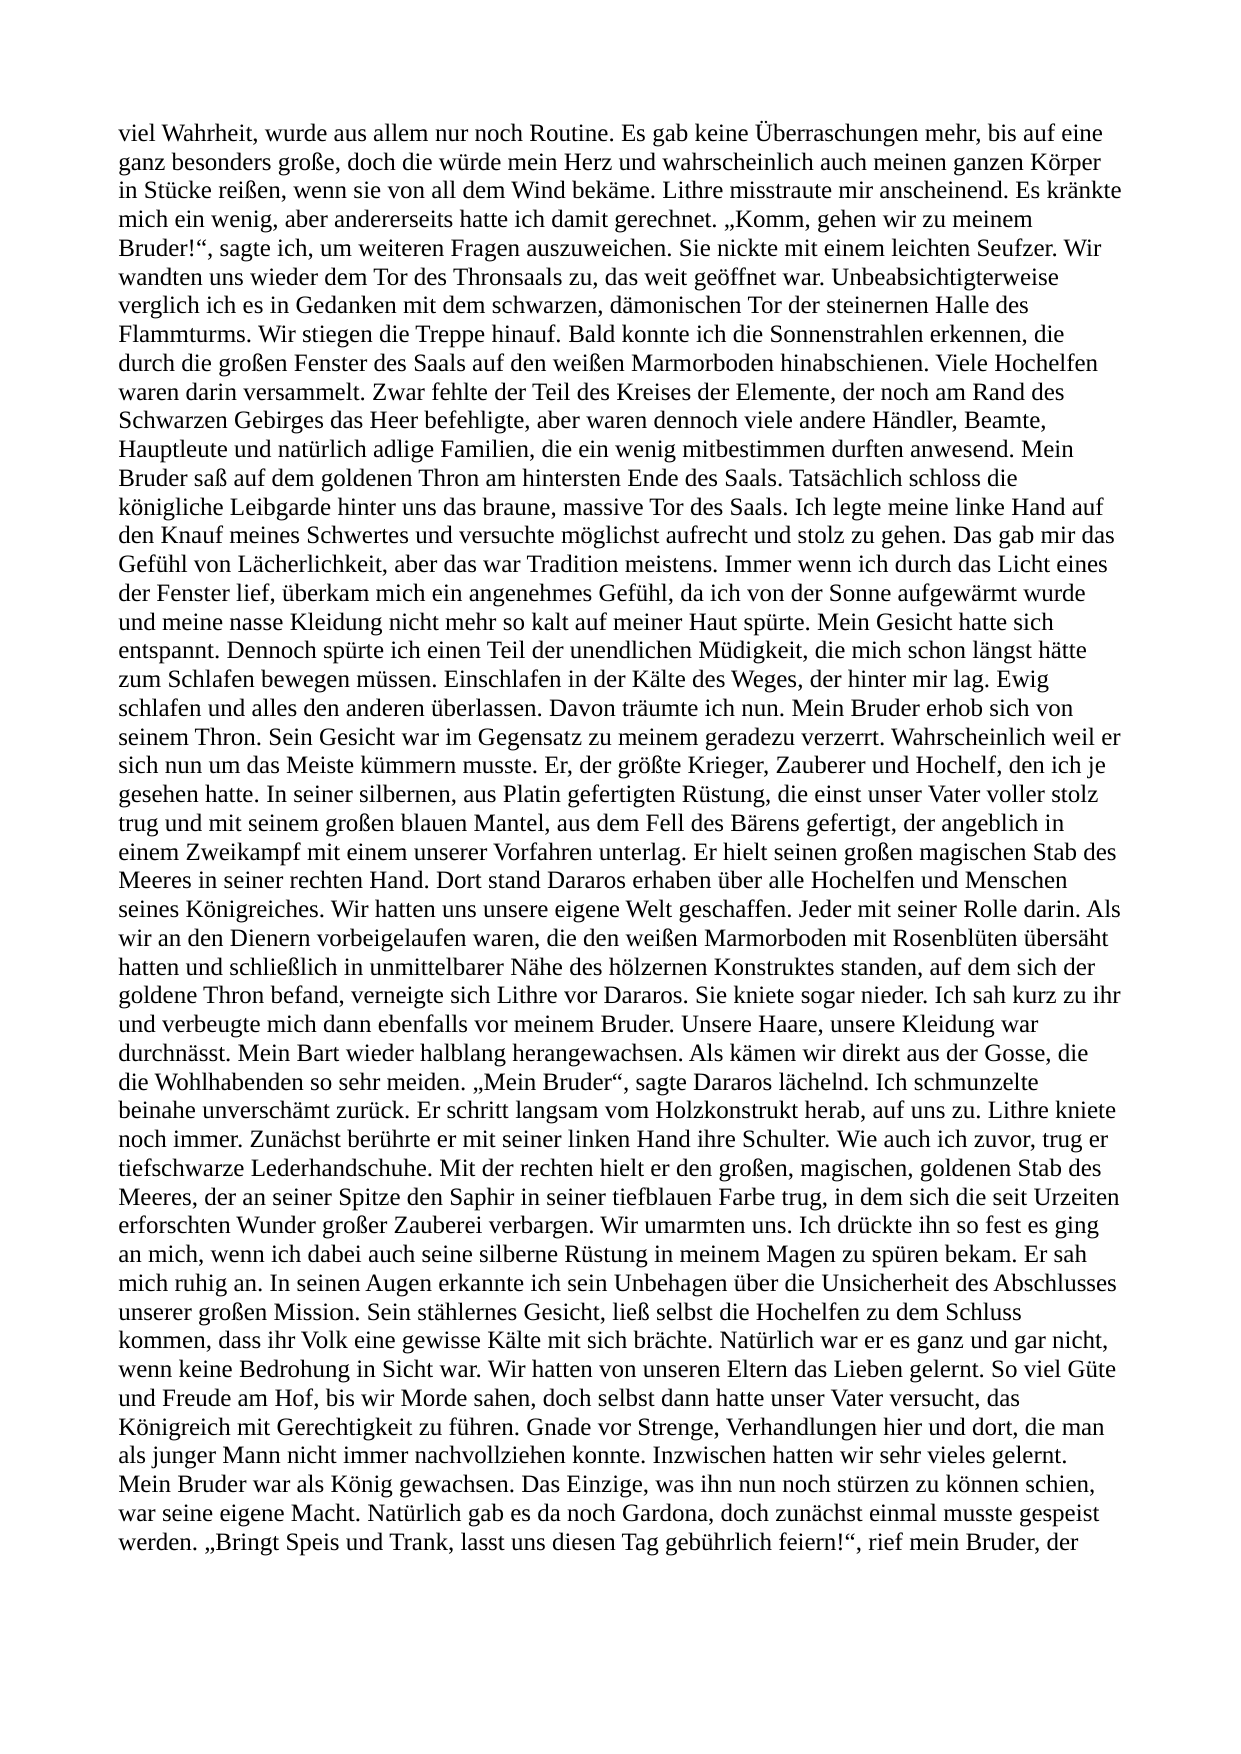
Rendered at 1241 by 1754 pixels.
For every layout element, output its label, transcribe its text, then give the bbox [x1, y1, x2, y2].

text viel Wahrheit, wurde aus allem nur noch Routine. Es gab keine Überraschungen mehr, bis auf eine ganz besonders große, doch die würde mein Herz und wahrscheinlich auch meinen ganzen Körper in Stücke reißen, wenn sie von all dem Wind bekäme. Lithre misstraute mir anscheinend. Es kränkte mich ein wenig, aber andererseits hatte ich damit gerechnet. „Komm, gehen wir zu meinem Bruder!“, sagte ich, um weiteren Fragen auszuweichen. Sie nickte mit einem leichten Seufzer. Wir wandten uns wieder dem Tor des Thronsaals zu, das weit geöffnet war. Unbeabsichtigterweise verglich ich es in Gedanken mit dem schwarzen, dämonischen Tor der steinernen Halle des Flammturms. Wir stiegen die Treppe hinauf. Bald konnte ich die Sonnenstrahlen erkennen, die durch die großen Fenster des Saals auf den weißen Marmorboden hinabschienen. Viele Hochelfen waren darin versammelt. Zwar fehlte der Teil des Kreises der Elemente, der noch am Rand des Schwarzen Gebirges das Heer befehligte, aber waren dennoch viele andere Händler, Beamte, Hauptleute und natürlich adlige Familien, die ein wenig mitbestimmen durften anwesend. Mein Bruder saß auf dem goldenen Thron am hintersten Ende des Saals. Tatsächlich schloss die königliche Leibgarde hinter uns das braune, massive Tor des Saals. Ich legte meine linke Hand auf den Knauf meines Schwertes und versuchte möglichst aufrecht und stolz zu gehen. Das gab mir das Gefühl von Lächerlichkeit, aber das war Tradition meistens. Immer wenn ich durch das Licht eines der Fenster lief, überkam mich ein angenehmes Gefühl, da ich von der Sonne aufgewärmt wurde und meine nasse Kleidung nicht mehr so kalt auf meiner Haut spürte. Mein Gesicht hatte sich entspannt. Dennoch spürte ich einen Teil der unendlichen Müdigkeit, die mich schon längst hätte zum Schlafen bewegen müssen. Einschlafen in der Kälte des Weges, der hinter mir lag. Ewig schlafen und alles den anderen überlassen. Davon träumte ich nun. Mein Bruder erhob sich von seinem Thron. Sein Gesicht war im Gegensatz zu meinem geradezu verzerrt. Wahrscheinlich weil er sich nun um das Meiste kümmern musste. Er, der größte Krieger, Zauberer und Hochelf, den ich je gesehen hatte. In seiner silbernen, aus Platin gefertigten Rüstung, die einst unser Vater voller stolz trug und mit seinem großen blauen Mantel, aus dem Fell des Bärens gefertigt, der angeblich in einem Zweikampf mit einem unserer Vorfahren unterlag. Er hielt seinen großen magischen Stab des Meeres in seiner rechten Hand. Dort stand Dararos erhaben über alle Hochelfen und Menschen seines Königreiches. Wir hatten uns unsere eigene Welt geschaffen. Jeder mit seiner Rolle darin. Als wir an den Dienern vorbeigelaufen waren, die den weißen Marmorboden mit Rosenblüten übersäht hatten und schließlich in unmittelbarer Nähe des hölzernen Konstruktes standen, auf dem sich der goldene Thron befand, verneigte sich Lithre vor Dararos. Sie kniete sogar nieder. Ich sah kurz zu ihr und verbeugte mich dann ebenfalls vor meinem Bruder. Unsere Haare, unsere Kleidung war durchnässt. Mein Bart wieder halblang herangewachsen. Als kämen wir direkt aus der Gosse, die die Wohlhabenden so sehr meiden. „Mein Bruder“, sagte Dararos lächelnd. Ich schmunzelte beinahe unverschämt zurück. Er schritt langsam vom Holzkonstrukt herab, auf uns zu. Lithre kniete noch immer. Zunächst berührte er mit seiner linken Hand ihre Schulter. Wie auch ich zuvor, trug er tiefschwarze Lederhandschuhe. Mit der rechten hielt er den großen, magischen, goldenen Stab des Meeres, der an seiner Spitze den Saphir in seiner tiefblauen Farbe trug, in dem sich die seit Urzeiten erforschten Wunder großer Zauberei verbargen. Wir umarmten uns. Ich drückte ihn so fest es ging an mich, wenn ich dabei auch seine silberne Rüstung in meinem Magen zu spüren bekam. Er sah mich ruhig an. In seinen Augen erkannte ich sein Unbehagen über die Unsicherheit des Abschlusses unserer großen Mission. Sein stählernes Gesicht, ließ selbst die Hochelfen zu dem Schluss kommen, dass ihr Volk eine gewisse Kälte mit sich brächte. Natürlich war er es ganz und gar nicht, wenn keine Bedrohung in Sicht war. Wir hatten von unseren Eltern das Lieben gelernt. So viel Güte und Freude am Hof, bis wir Morde sahen, doch selbst dann hatte unser Vater versucht, das Königreich mit Gerechtigkeit zu führen. Gnade vor Strenge, Verhandlungen hier und dort, die man als junger Mann nicht immer nachvollziehen konnte. Inzwischen hatten wir sehr vieles gelernt. Mein Bruder war als König gewachsen. Das Einzige, was ihn nun noch stürzen zu können schien, war seine eigene Macht. Natürlich gab es da noch Gardona, doch zunächst einmal musste gespeist werden. „Bringt Speis und Trank, lasst uns diesen Tag gebührlich feiern!“, rief mein Bruder, der [118, 118, 1122, 1556]
